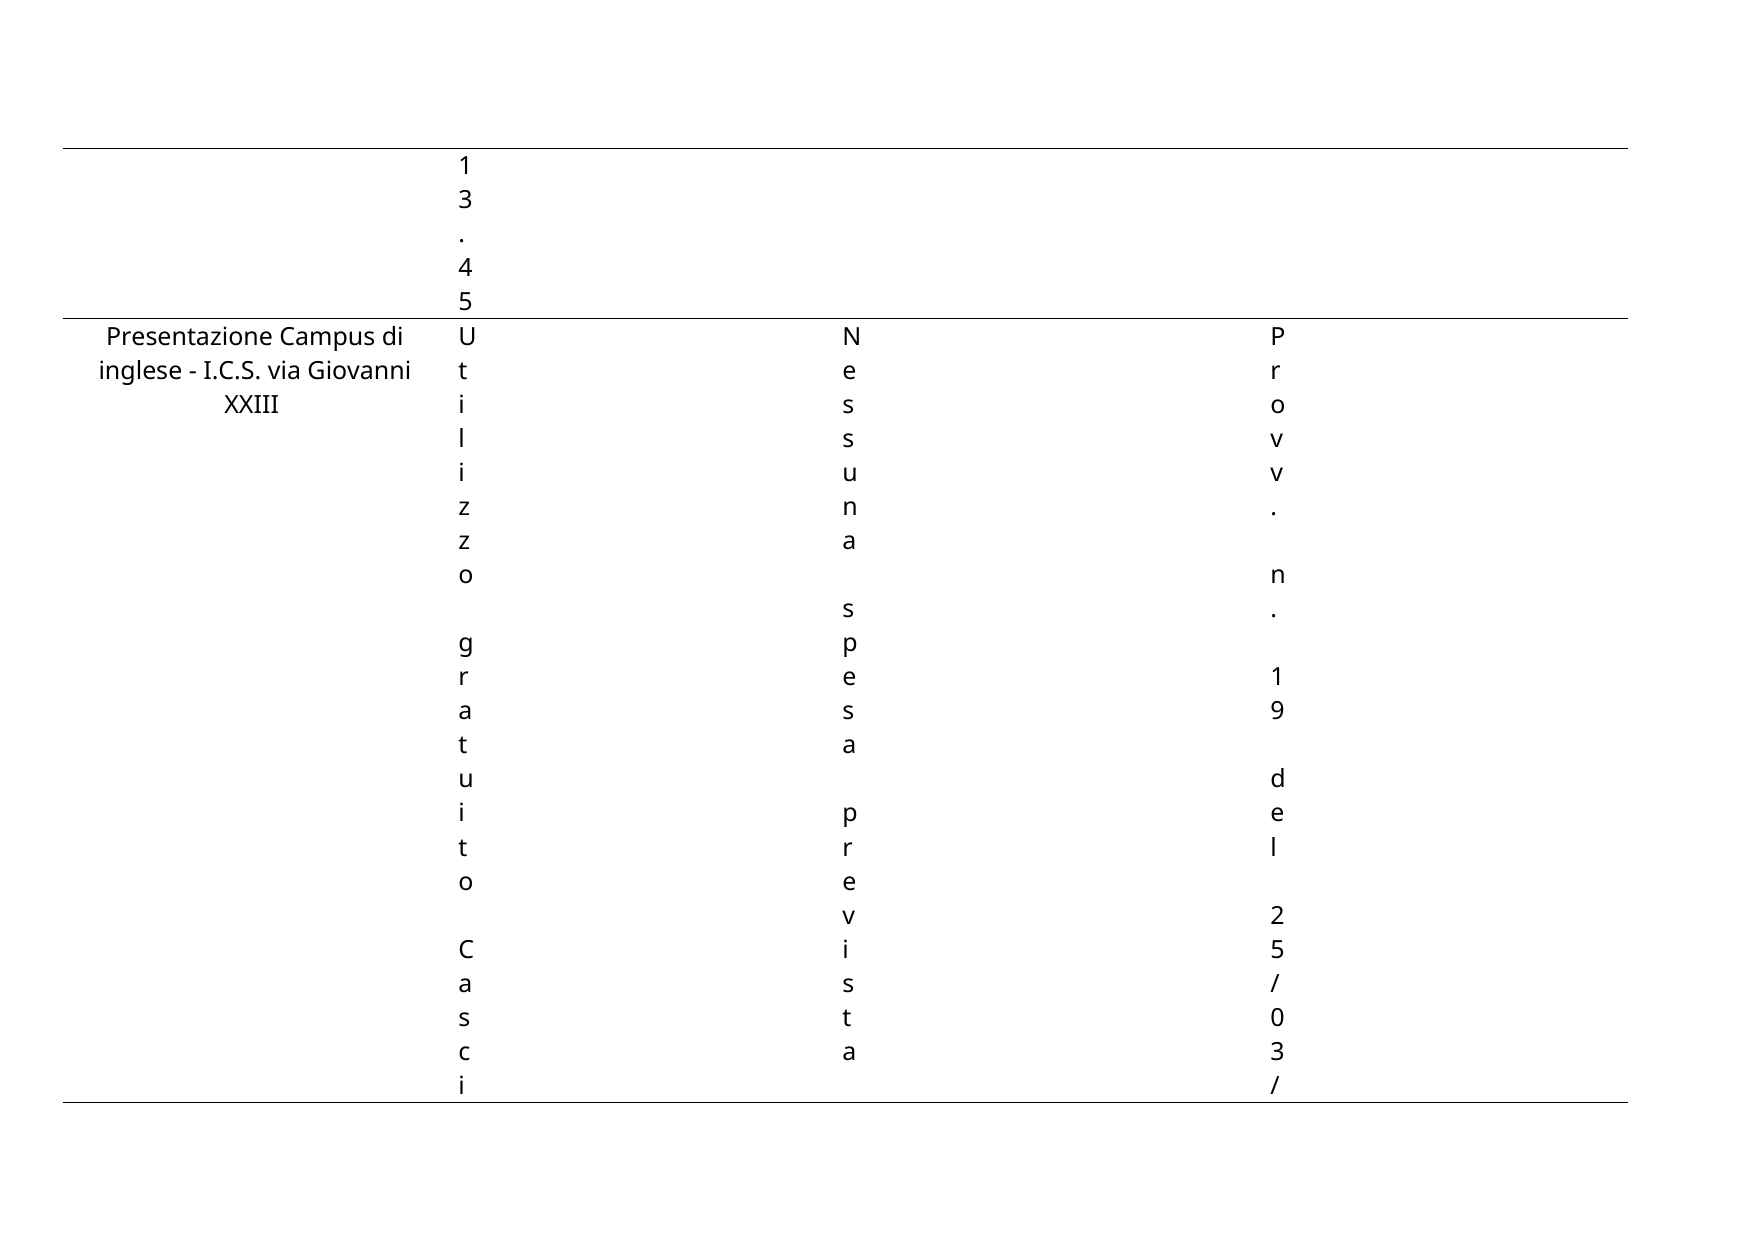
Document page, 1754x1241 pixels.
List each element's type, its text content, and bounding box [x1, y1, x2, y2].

table_cell [1259, 149, 1628, 318]
table_cell [831, 149, 1259, 318]
table_cell Provv. n. 19 del 25/03/ [1259, 319, 1628, 1102]
table_cell 13.45 [447, 149, 831, 318]
table_cell Utilizzo gratuito Casci [447, 319, 831, 1102]
table_cell Nessuna spesa prevista [831, 319, 1259, 1102]
table_cell Presentazione Campus di inglese - I.C.S. via Giovanni XXIII [63, 319, 447, 1102]
table_cell [63, 149, 447, 318]
